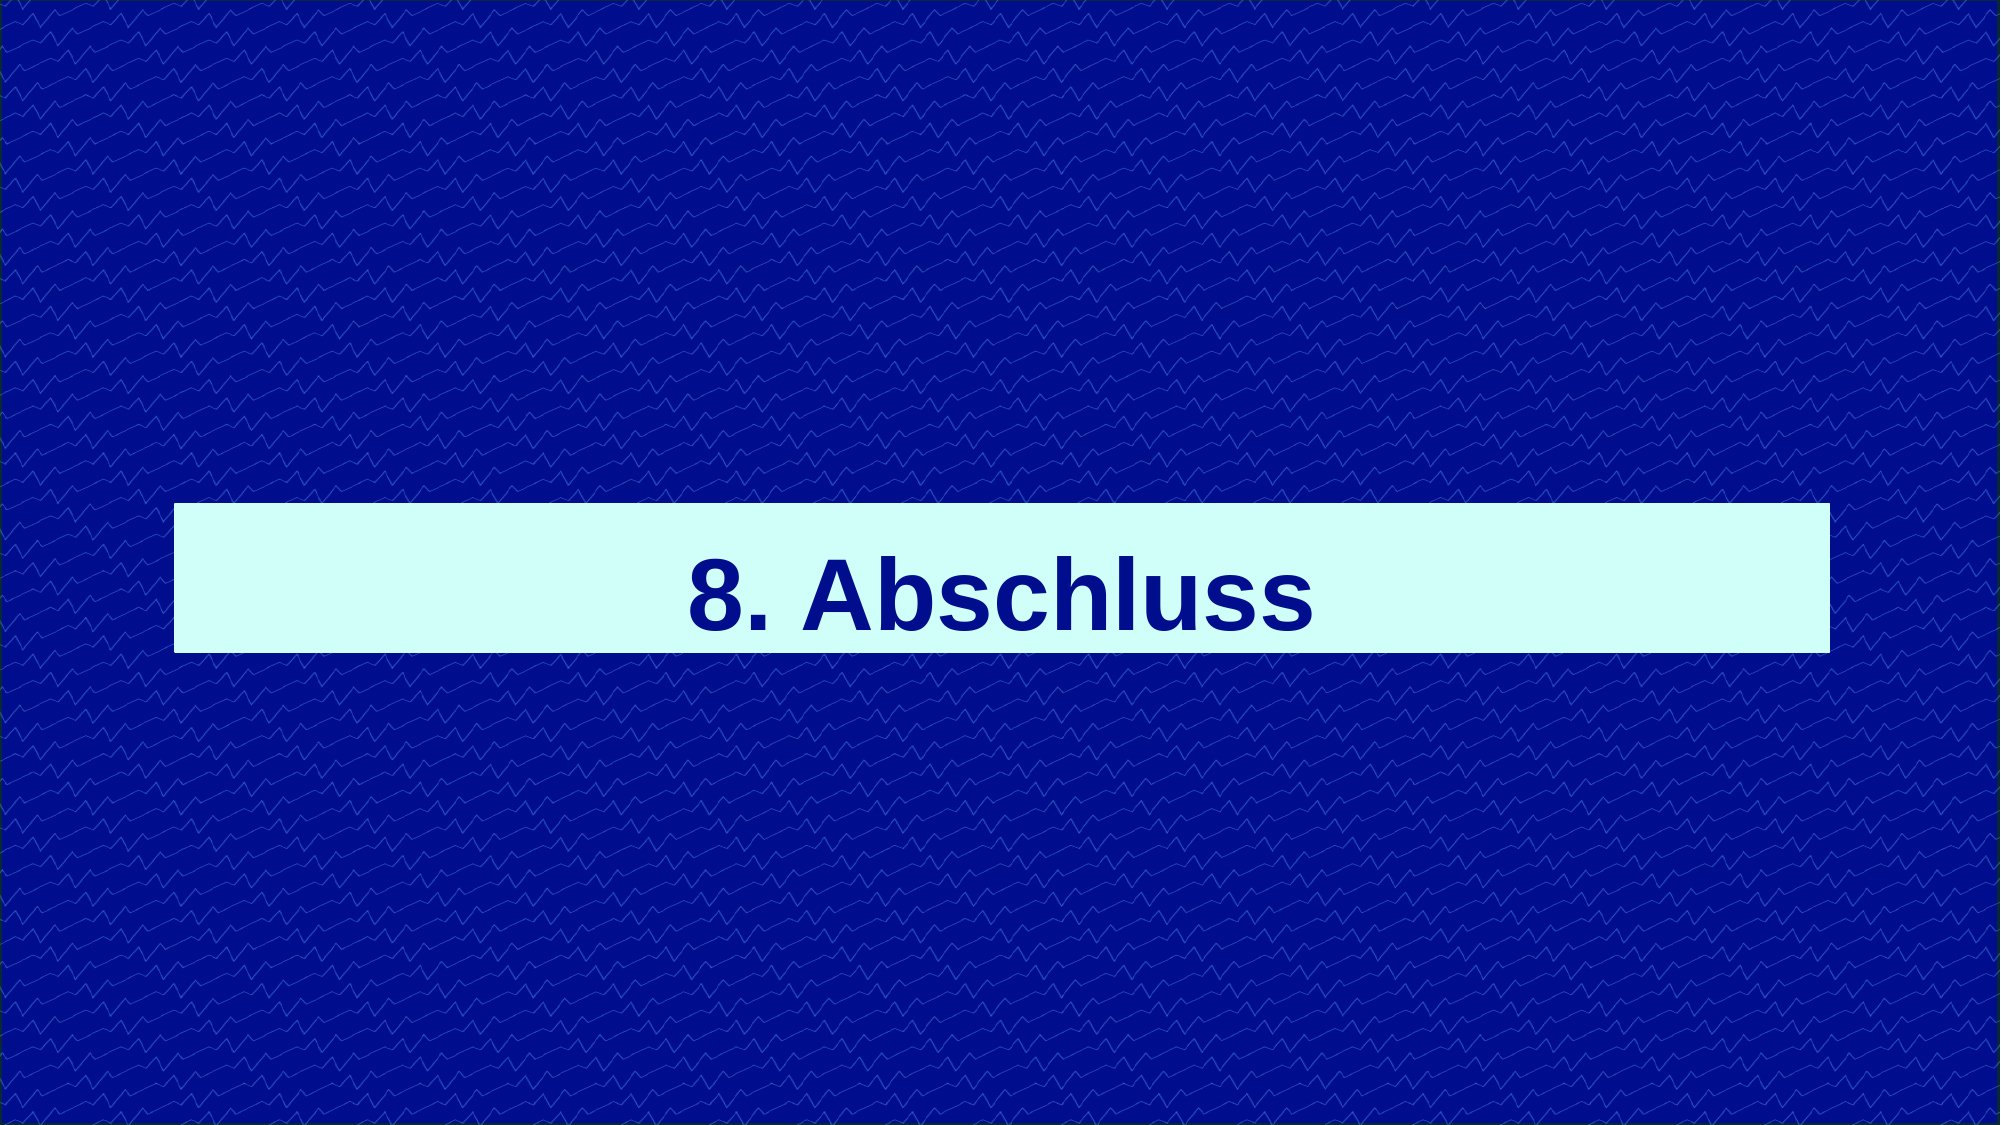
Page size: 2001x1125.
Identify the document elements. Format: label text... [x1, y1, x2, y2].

text_box 8. Abschluss [174, 503, 1830, 653]
text_box [0, 0, 2000, 1125]
